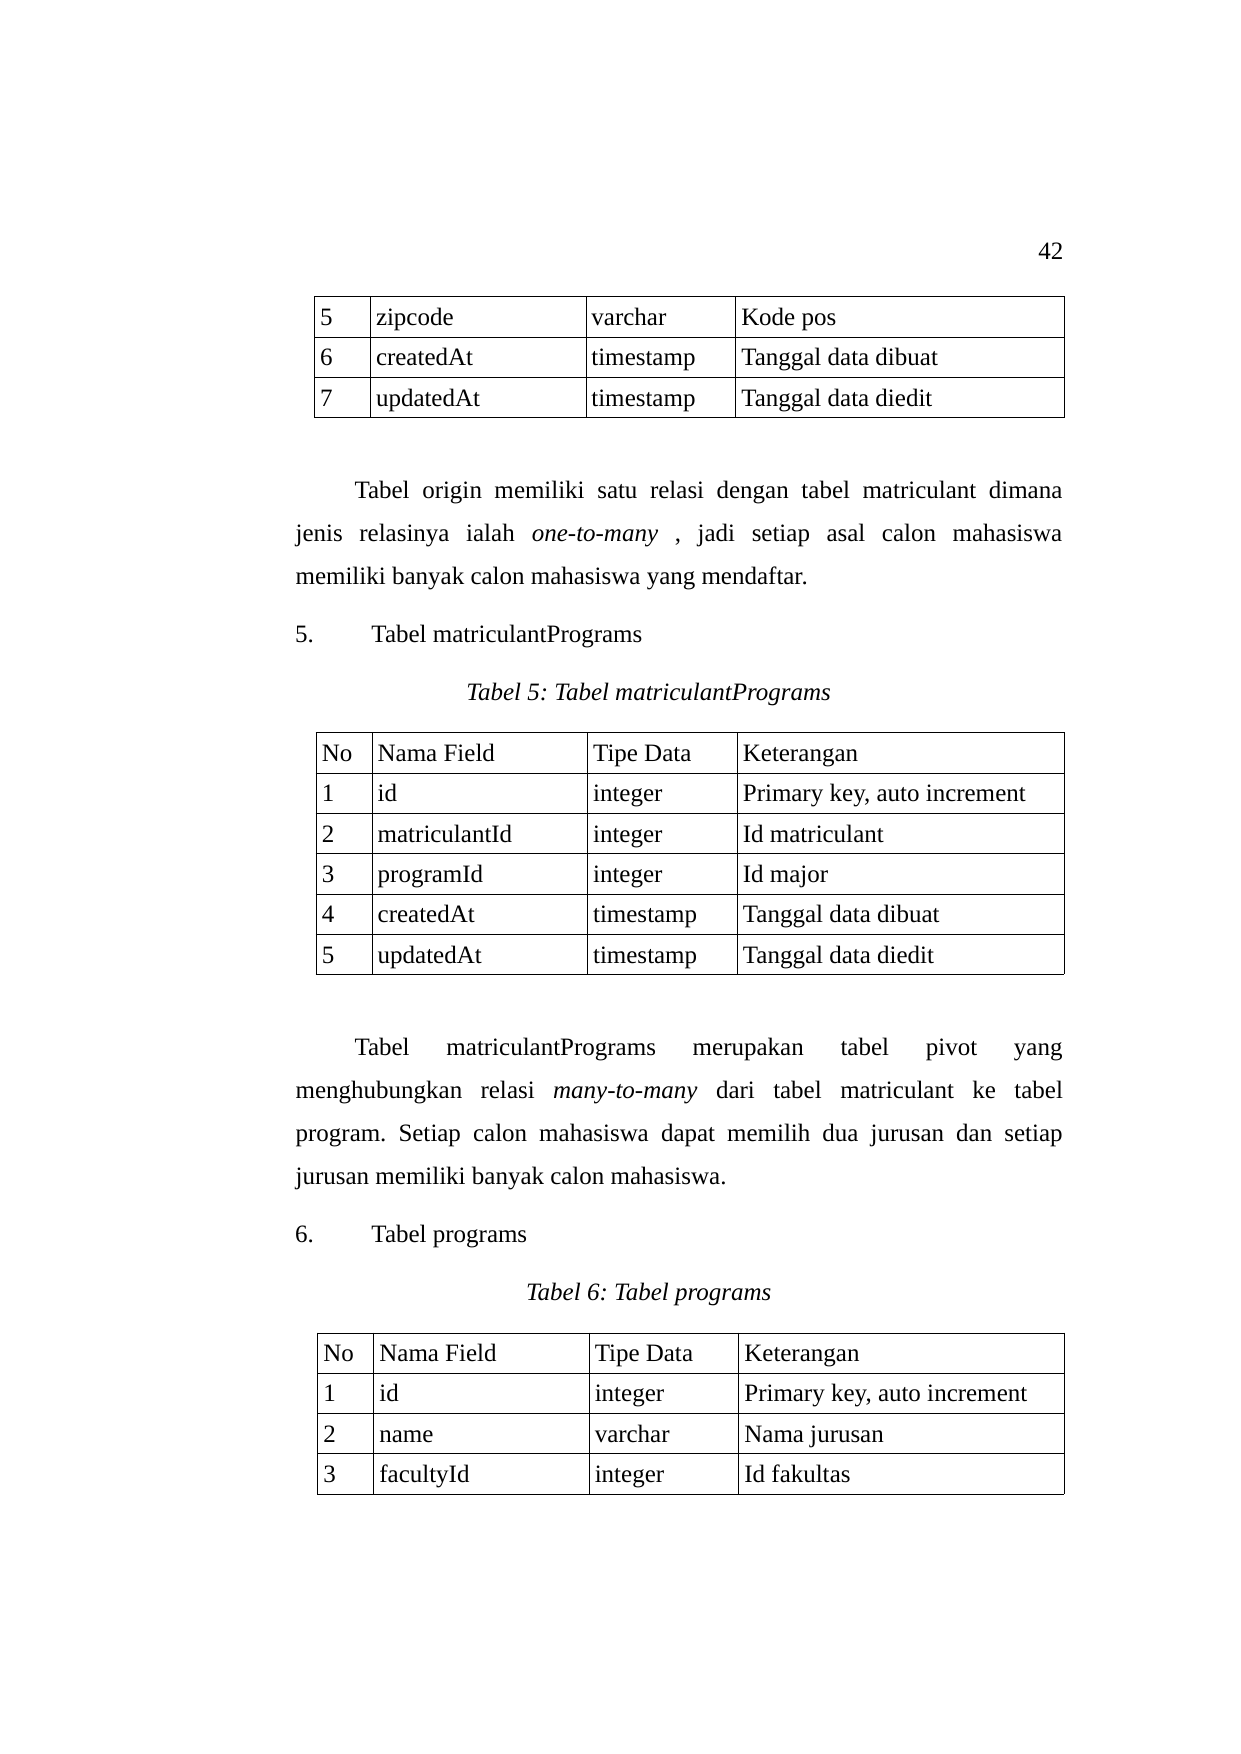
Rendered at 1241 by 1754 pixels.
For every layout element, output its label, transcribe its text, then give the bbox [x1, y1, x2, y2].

table_cell 5 [317, 935, 372, 974]
table_cell 7 [315, 378, 370, 417]
table_cell Id fakultas [739, 1454, 1064, 1494]
table_cell 1 [318, 1374, 373, 1413]
table_cell Primary key, auto increment [739, 1374, 1064, 1413]
table_cell 6 [315, 338, 370, 377]
text Tabel 7.5: Tabel matriculantPrograms [236, 677, 1063, 705]
table_cell id [373, 774, 587, 813]
table_cell timestamp [587, 338, 735, 377]
table_cell timestamp [588, 935, 737, 974]
table_cell integer [590, 1374, 738, 1413]
table_header Keterangan [738, 733, 1064, 773]
table_cell Id matriculant [738, 814, 1064, 853]
table_cell integer [590, 1454, 738, 1494]
table_header Tipe Data [588, 733, 737, 773]
table_cell Tanggal data diedit [738, 935, 1064, 974]
list Tabel programs [295, 1219, 1063, 1248]
table_header Tipe Data [590, 1334, 738, 1373]
table_cell Id major [738, 854, 1064, 893]
table_cell Nama jurusan [739, 1414, 1064, 1453]
table_cell Tanggal data dibuat [736, 338, 1064, 377]
table_cell zipcode [371, 297, 586, 337]
table_cell createdAt [373, 895, 587, 934]
table_header No [317, 733, 372, 773]
table_header Keterangan [739, 1334, 1064, 1373]
table_cell 3 [317, 854, 372, 893]
table_cell name [374, 1414, 589, 1453]
text Tabel origin memiliki satu relasi dengan tabel matriculant dimana jenis relasinya ialah one-to-many , jadi setiap asal calon mahasiswa memiliki banyak calon mahasiswa yang mendaftar. [295, 475, 1063, 590]
table_cell Tanggal data diedit [736, 378, 1064, 417]
table_header Nama Field [374, 1334, 589, 1373]
text Tabel 7.6: Tabel programs [236, 1277, 1063, 1306]
table_cell 2 [317, 814, 372, 853]
table_cell 2 [318, 1414, 373, 1453]
table_cell varchar [587, 297, 735, 337]
table_header Nama Field [373, 733, 587, 773]
table_cell Kode pos [736, 297, 1064, 337]
table_cell createdAt [371, 338, 586, 377]
table_cell integer [588, 774, 737, 813]
text Tabel matriculantPrograms merupakan tabel pivot yang menghubungkan relasi many-to-many dari tabel matriculant ke tabel program. Setiap calon mahasiswa dapat memilih dua jurusan dan setiap jurusan memiliki banyak calon mahasiswa. [295, 1032, 1063, 1190]
table_cell timestamp [588, 895, 737, 934]
table_cell id [374, 1374, 589, 1413]
table_cell integer [588, 814, 737, 853]
table_cell matriculantId [373, 814, 587, 853]
table_cell programId [373, 854, 587, 893]
table_cell updatedAt [371, 378, 586, 417]
table_cell 4 [317, 895, 372, 934]
table_cell updatedAt [373, 935, 587, 974]
table_cell integer [588, 854, 737, 893]
table_cell Primary key, auto increment [738, 774, 1064, 813]
table_cell timestamp [587, 378, 735, 417]
table_cell Tanggal data dibuat [738, 895, 1064, 934]
table_cell 3 [318, 1454, 373, 1494]
table_cell 5 [315, 297, 370, 337]
table_header No [318, 1334, 373, 1373]
table_cell 1 [317, 774, 372, 813]
table_cell varchar [590, 1414, 738, 1453]
table_cell facultyId [374, 1454, 589, 1494]
list Tabel matriculantPrograms [295, 619, 1063, 648]
